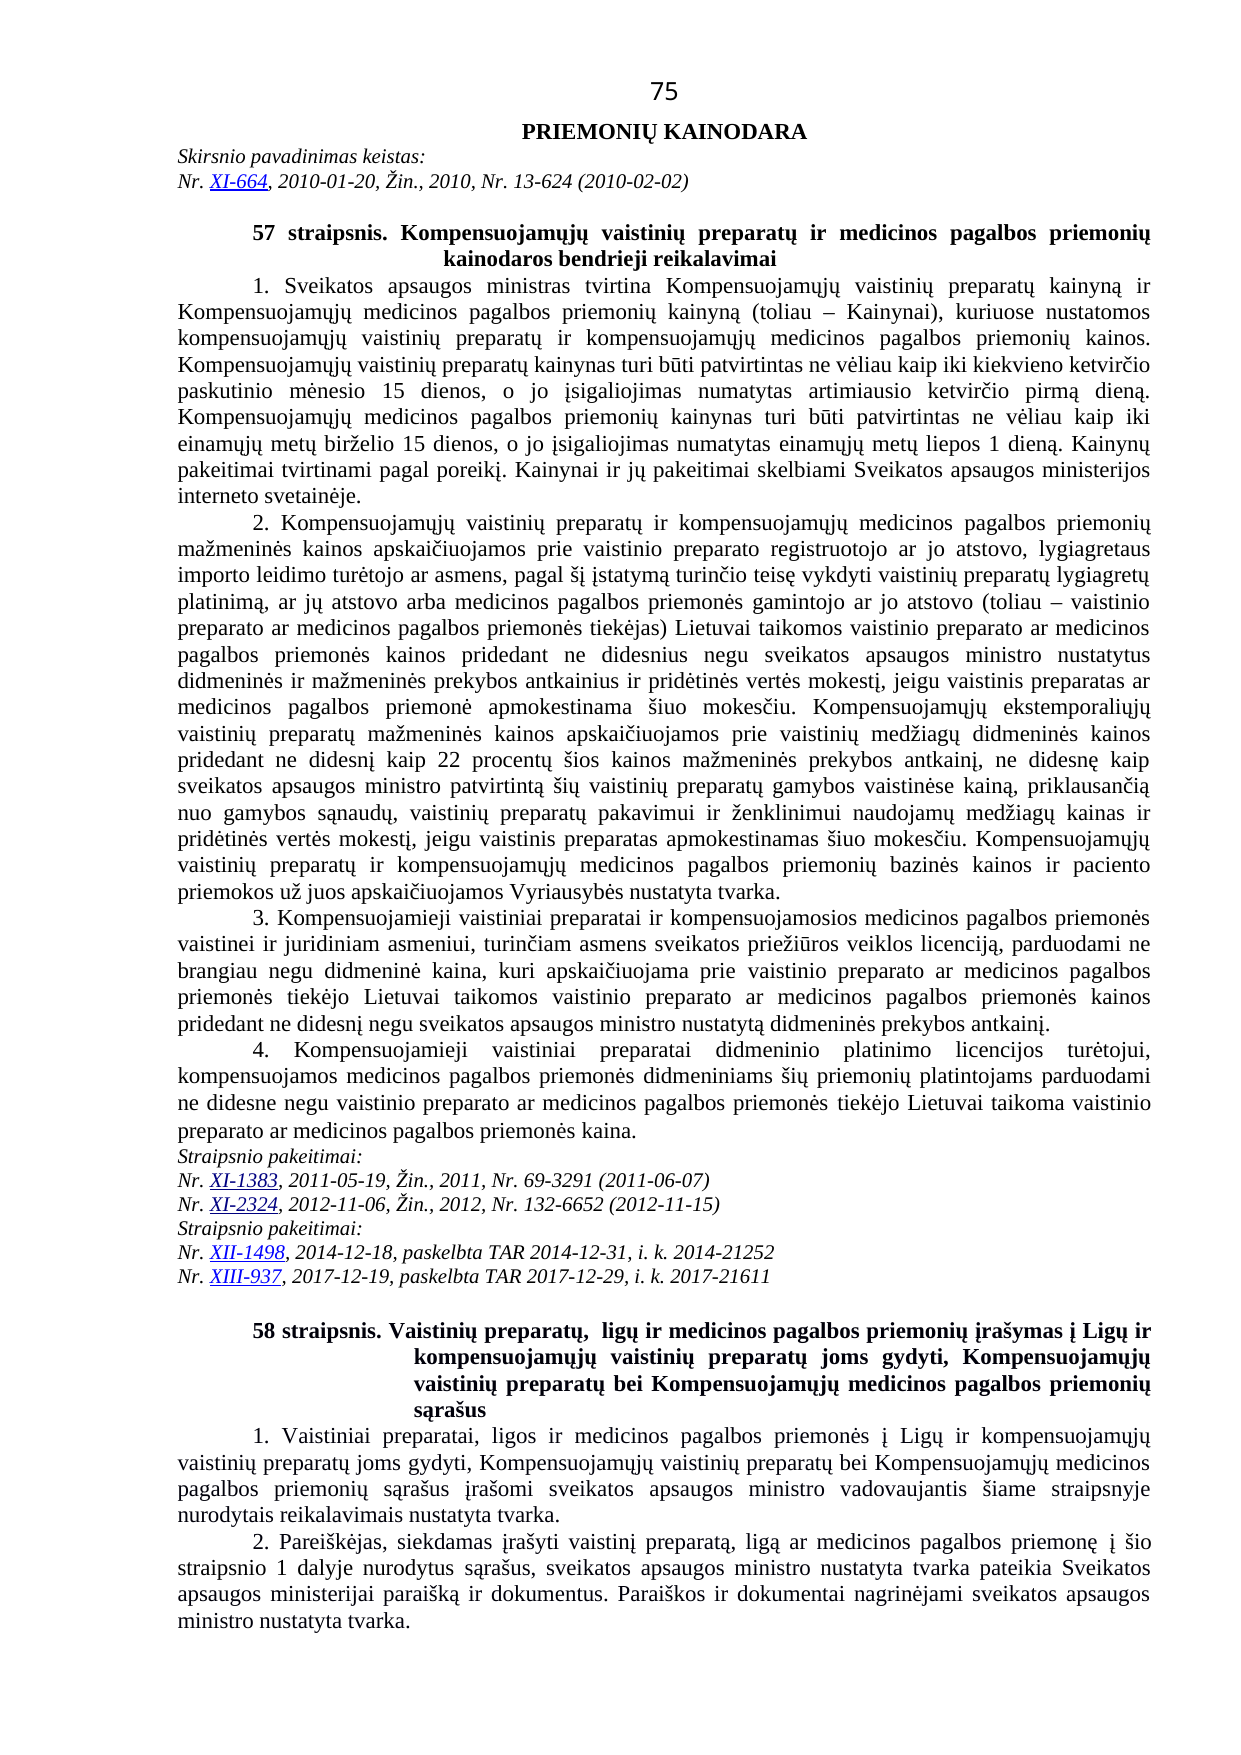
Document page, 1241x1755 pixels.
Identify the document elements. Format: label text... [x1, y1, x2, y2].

text PRIEMONIŲ KAINODARA [177, 118, 1152, 144]
text Nr. XI-664, 2010-01-20, Žin., 2010, Nr. 13-624 (2010-02-02) [177, 168, 1152, 193]
text Nr. XI-1383, 2011-05-19, Žin., 2011, Nr. 69-3291 (2011-06-07) [177, 1168, 1152, 1192]
text Nr. XII-1498, 2014-12-18, paskelbta TAR 2014-12-31, i. k. 2014-21252 [177, 1240, 1152, 1264]
text 58 straipsnis. Vaistinių preparatų, ligų ir medicinos pagalbos priemonių įrašymas į Ligų ir kompensuojamųjų vaistinių preparatų joms gydyti, Kompensuojamųjų vaistinių preparatų bei Kompensuojamųjų medicinos pagalbos priemonių sąrašus [252, 1317, 1152, 1422]
text Skirsnio pavadinimas keistas: [177, 144, 1152, 168]
text 4. Kompensuojamieji vaistiniai preparatai didmeninio platinimo licencijos turėtojui, kompensuojamos medicinos pagalbos priemonės didmeniniams šių priemonių platintojams parduodami ne didesne negu vaistinio preparato ar medicinos pagalbos priemonės tiekėjo Lietuvai taikoma vaistinio preparato ar medicinos pagalbos priemonės kaina. [177, 1036, 1152, 1144]
text Straipsnio pakeitimai: [177, 1216, 1152, 1240]
text 57 straipsnis. Kompensuojamųjų vaistinių preparatų ir medicinos pagalbos priemonių kainodaros bendrieji reikalavimai [252, 219, 1152, 272]
text Straipsnio pakeitimai: [177, 1144, 1152, 1168]
text 1. Sveikatos apsaugos ministras tvirtina Kompensuojamųjų vaistinių preparatų kainyną ir Kompensuojamųjų medicinos pagalbos priemonių kainyną (toliau – Kainynai), kuriuose nustatomos kompensuojamųjų vaistinių preparatų ir kompensuojamųjų medicinos pagalbos priemonių kainos. Kompensuojamųjų vaistinių preparatų kainynas turi būti patvirtintas ne vėliau kaip iki kiekvieno ketvirčio paskutinio mėnesio 15 dienos, o jo įsigaliojimas numatytas artimiausio ketvirčio pirmą dieną. Kompensuojamųjų medicinos pagalbos priemonių kainynas turi būti patvirtintas ne vėliau kaip iki einamųjų metų birželio 15 dienos, o jo įsigaliojimas numatytas einamųjų metų liepos 1 dieną. Kainynų pakeitimai tvirtinami pagal poreikį. Kainynai ir jų pakeitimai skelbiami Sveikatos apsaugos ministerijos interneto svetainėje. [177, 272, 1152, 509]
text 3. Kompensuojamieji vaistiniai preparatai ir kompensuojamosios medicinos pagalbos priemonės vaistinei ir juridiniam asmeniui, turinčiam asmens sveikatos priežiūros veiklos licenciją, parduodami ne brangiau negu didmeninė kaina, kuri apskaičiuojama prie vaistinio preparato ar medicinos pagalbos priemonės tiekėjo Lietuvai taikomos vaistinio preparato ar medicinos pagalbos priemonės kainos pridedant ne didesnį negu sveikatos apsaugos ministro nustatytą didmeninės prekybos antkainį. [177, 904, 1152, 1036]
text Nr. XIII-937, 2017-12-19, paskelbta TAR 2017-12-29, i. k. 2017-21611 [177, 1264, 1152, 1288]
text 2. Pareiškėjas, siekdamas įrašyti vaistinį preparatą, ligą ar medicinos pagalbos priemonę į šio straipsnio 1 dalyje nurodytus sąrašus, sveikatos apsaugos ministro nustatyta tvarka pateikia Sveikatos apsaugos ministerijai paraišką ir dokumentus. Paraiškos ir dokumentai nagrinėjami sveikatos apsaugos ministro nustatyta tvarka. [177, 1528, 1152, 1633]
text Nr. XI-2324, 2012-11-06, Žin., 2012, Nr. 132-6652 (2012-11-15) [177, 1192, 1152, 1216]
text 1. Vaistiniai preparatai, ligos ir medicinos pagalbos priemonės į Ligų ir kompensuojamųjų vaistinių preparatų joms gydyti, Kompensuojamųjų vaistinių preparatų bei Kompensuojamųjų medicinos pagalbos priemonių sąrašus įrašomi sveikatos apsaugos ministro vadovaujantis šiame straipsnyje nurodytais reikalavimais nustatyta tvarka. [177, 1422, 1152, 1528]
text 2. Kompensuojamųjų vaistinių preparatų ir kompensuojamųjų medicinos pagalbos priemonių mažmeninės kainos apskaičiuojamos prie vaistinio preparato registruotojo ar jo atstovo, lygiagretaus importo leidimo turėtojo ar asmens, pagal šį įstatymą turinčio teisę vykdyti vaistinių preparatų lygiagretų platinimą, ar jų atstovo arba medicinos pagalbos priemonės gamintojo ar jo atstovo (toliau – vaistinio preparato ar medicinos pagalbos priemonės tiekėjas) Lietuvai taikomos vaistinio preparato ar medicinos pagalbos priemonės kainos pridedant ne didesnius negu sveikatos apsaugos ministro nustatytus didmeninės ir mažmeninės prekybos antkainius ir pridėtinės vertės mokestį, jeigu vaistinis preparatas ar medicinos pagalbos priemonė apmokestinama šiuo mokesčiu. Kompensuojamųjų ekstemporaliųjų vaistinių preparatų mažmeninės kainos apskaičiuojamos prie vaistinių medžiagų didmeninės kainos pridedant ne didesnį kaip 22 procentų šios kainos mažmeninės prekybos antkainį, ne didesnę kaip sveikatos apsaugos ministro patvirtintą šių vaistinių preparatų gamybos vaistinėse kainą, priklausančią nuo gamybos sąnaudų, vaistinių preparatų pakavimui ir ženklinimui naudojamų medžiagų kainas ir pridėtinės vertės mokestį, jeigu vaistinis preparatas apmokestinamas šiuo mokesčiu. Kompensuojamųjų vaistinių preparatų ir kompensuojamųjų medicinos pagalbos priemonių bazinės kainos ir paciento priemokos už juos apskaičiuojamos Vyriausybės nustatyta tvarka. [177, 509, 1152, 904]
